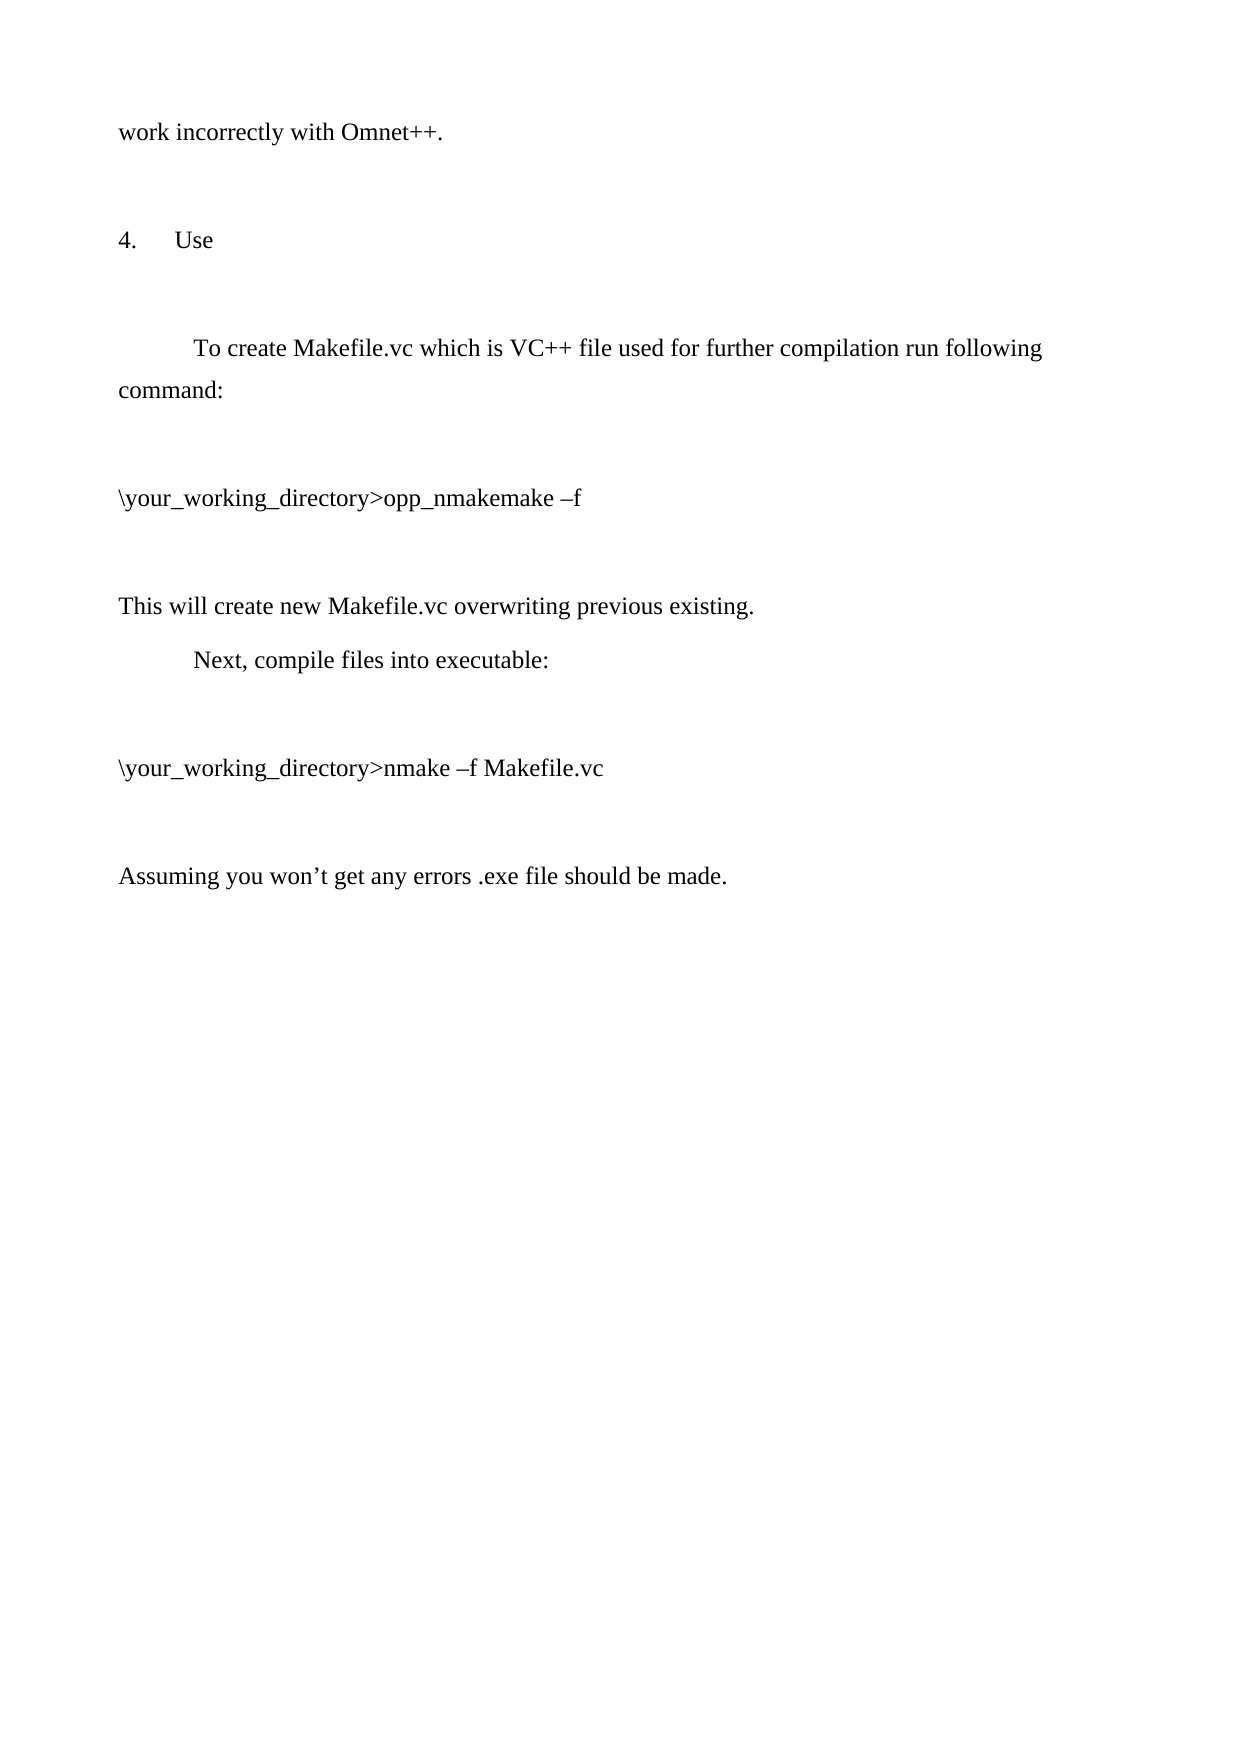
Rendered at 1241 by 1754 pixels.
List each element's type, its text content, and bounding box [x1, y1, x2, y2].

text 4. Use [118, 226, 1122, 254]
text This will create new Makefile.vc overwriting previous existing. [118, 592, 1122, 620]
text \your_working_directory>nmake –f Makefile.vc [118, 754, 1122, 782]
text Assuming you won’t get any errors .exe file should be made. [118, 862, 1122, 890]
text To create Makefile.vc which is VC++ file used for further compilation run following command: [118, 334, 1122, 404]
text work incorrectly with Omnet++. [118, 118, 1122, 146]
text \your_working_directory>opp_nmakemake –f [118, 484, 1122, 512]
text Next, compile files into executable: [118, 646, 1122, 674]
